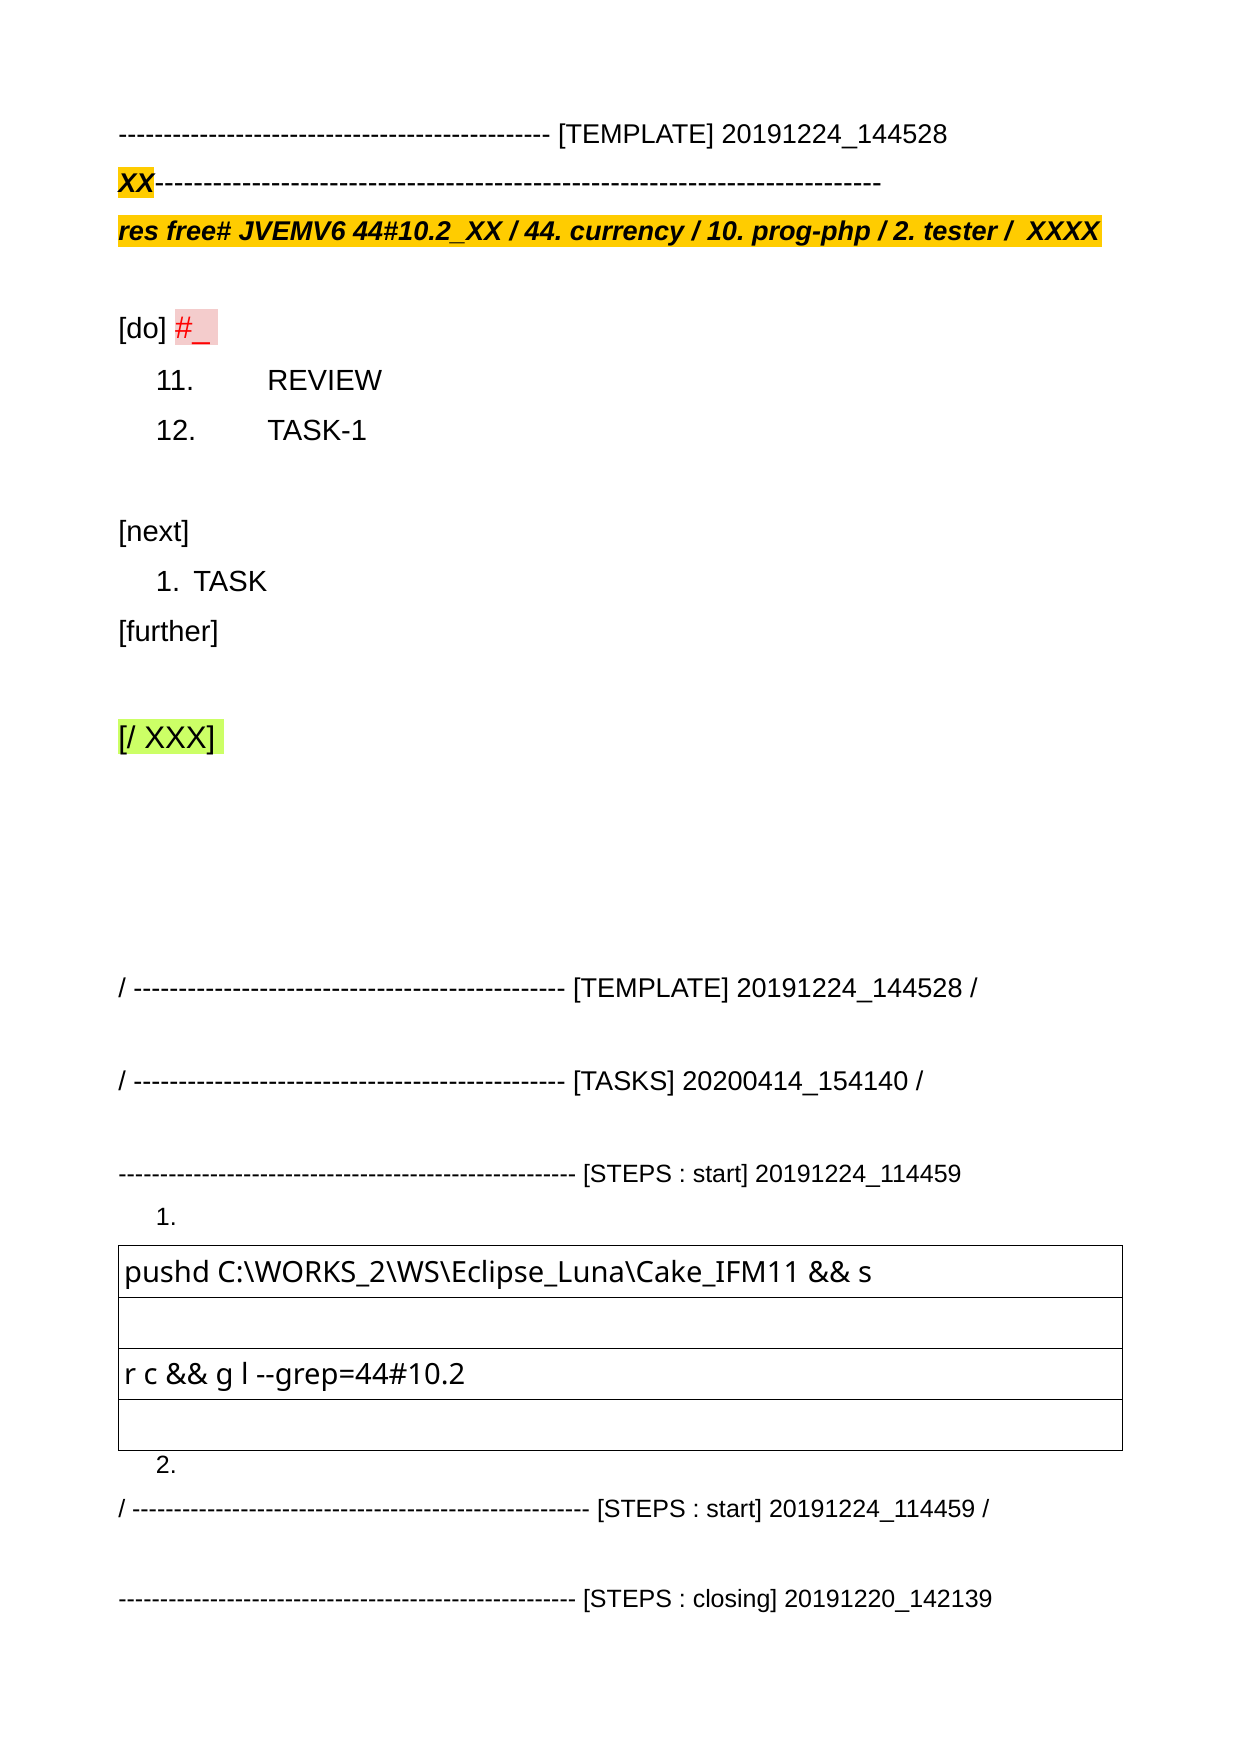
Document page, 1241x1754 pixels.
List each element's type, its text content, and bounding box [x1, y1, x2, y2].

text [/ XXX] [118, 665, 1122, 754]
text [next] [118, 514, 1122, 547]
table_cell r c && g l --grep=44#10.2 [119, 1349, 1122, 1399]
text / ------------------------------------------------ [TEMPLATE] 20191224_144528 / [118, 972, 1122, 1003]
list REVIEW [156, 363, 1122, 396]
list TASK [156, 564, 1122, 598]
table_cell [119, 1298, 1122, 1348]
table_header pushd C:\WORKS_2\WS\Eclipse_Luna\Cake_IFM11 && s [119, 1246, 1122, 1297]
text ------------------------------------------------------- [STEPS : start] 20191224_114459 [118, 1159, 1122, 1188]
text / ------------------------------------------------------- [STEPS : start] 20191224_114459 / [118, 1493, 1122, 1522]
text / ------------------------------------------------ [TASKS] 20200414_154140 / [118, 1065, 1122, 1097]
table_cell [119, 1400, 1122, 1450]
text [further] [118, 614, 1122, 648]
text res free# JVEMV6 44#10.2_XX / 44. currency / 10. prog-php / 2. tester / XXXX [118, 215, 1122, 247]
text XX--------------------------------------------------------------------------- [118, 165, 1122, 198]
text [do] #_ [118, 309, 1122, 345]
text ------------------------------------------------------- [STEPS : closing] 20191220_142139 [118, 1583, 1122, 1612]
list TASK-1 [156, 413, 1122, 447]
text ------------------------------------------------ [TEMPLATE] 20191224_144528 [118, 118, 1122, 149]
